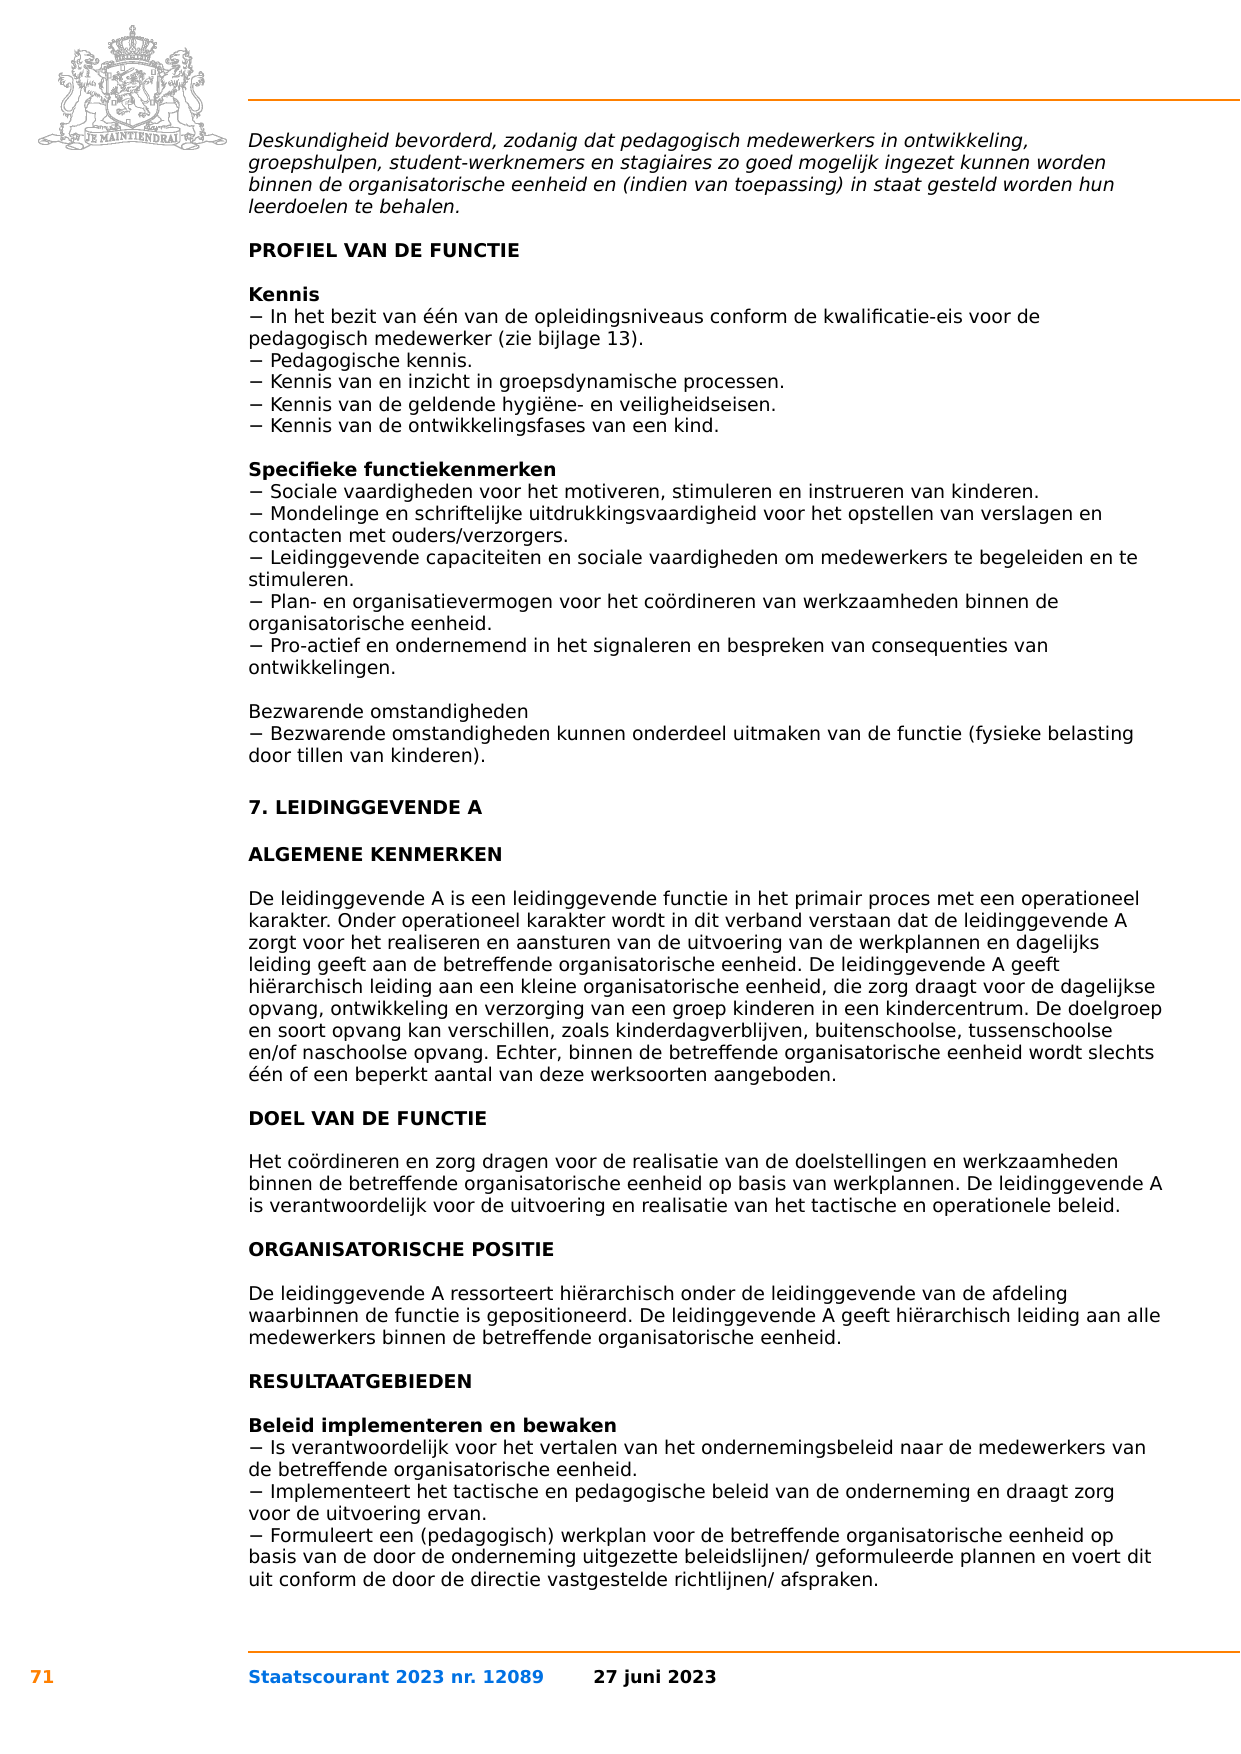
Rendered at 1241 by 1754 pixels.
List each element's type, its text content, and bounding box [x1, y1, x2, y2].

text − Kennis van de ontwikkelingsfases van een kind. [248, 415, 1163, 437]
text − Pedagogische kennis. [248, 349, 1163, 371]
text Deskundigheid bevorderd, zodanig dat pedagogisch medewerkers in ontwikkeling, groepshulpen, student-werknemers en stagiaires zo goed mogelijk ingezet kunnen worden binnen de organisatorische eenheid en (indien van toepassing) in staat gesteld worden hun leerdoelen te behalen. [248, 130, 1163, 218]
text Specifieke functiekenmerken [248, 459, 1163, 481]
text − Mondelinge en schriftelijke uitdrukkingsvaardigheid voor het opstellen van verslagen en contacten met ouders/verzorgers. [248, 503, 1163, 547]
text Het coördineren en zorg dragen voor de realisatie van de doelstellingen en werkzaamheden binnen de betreffende organisatorische eenheid op basis van werkplannen. De leidinggevende A is verantwoordelijk voor de uitvoering en realisatie van het tactische en operationele beleid. [248, 1151, 1163, 1217]
subtitle RESULTAATGEBIEDEN [248, 1371, 1163, 1393]
text − Sociale vaardigheden voor het motiveren, stimuleren en instrueren van kinderen. [248, 481, 1163, 503]
text − Pro-actief en ondernemend in het signaleren en bespreken van consequenties van ontwikkelingen. [248, 635, 1163, 679]
subtitle PROFIEL VAN DE FUNCTIE [248, 240, 1163, 262]
text − Bezwarende omstandigheden kunnen onderdeel uitmaken van de functie (fysieke belasting door tillen van kinderen). [248, 723, 1163, 767]
subtitle ORGANISATORISCHE POSITIE [248, 1239, 1163, 1261]
text − Implementeert het tactische en pedagogische beleid van de onderneming en draagt zorg voor de uitvoering ervan. [248, 1481, 1163, 1524]
text − Leidinggevende capaciteiten en sociale vaardigheden om medewerkers te begeleiden en te stimuleren. [248, 547, 1163, 591]
text − Kennis van en inzicht in groepsdynamische processen. [248, 371, 1163, 393]
text − Kennis van de geldende hygiëne- en veiligheidseisen. [248, 393, 1163, 415]
text Kennis [248, 283, 1163, 306]
text − Is verantwoordelijk voor het vertalen van het ondernemingsbeleid naar de medewerkers van de betreffende organisatorische eenheid. [248, 1437, 1163, 1481]
text − In het bezit van één van de opleidingsniveaus conform de kwalificatie-eis voor de pedagogisch medewerker (zie bijlage 13). [248, 306, 1163, 349]
subtitle ALGEMENE KENMERKEN [248, 844, 1163, 866]
subtitle DOEL VAN DE FUNCTIE [248, 1107, 1163, 1129]
text Beleid implementeren en bewaken [248, 1414, 1163, 1437]
subtitle 7. LEIDINGGEVENDE A [248, 797, 1163, 819]
picture [38, 25, 227, 150]
text − Formuleert een (pedagogisch) werkplan voor de betreffende organisatorische eenheid op basis van de door de onderneming uitgezette beleidslijnen/ geformuleerde plannen en voert dit uit conform de door de directie vastgestelde richtlijnen/ afspraken. [248, 1524, 1163, 1590]
text De leidinggevende A is een leidinggevende functie in het primair proces met een operationeel karakter. Onder operationeel karakter wordt in dit verband verstaan dat de leidinggevende A zorgt voor het realiseren en aansturen van de uitvoering van de werkplannen en dagelijks leiding geeft aan de betreffende organisatorische eenheid. De leidinggevende A geeft hiërarchisch leiding aan een kleine organisatorische eenheid, die zorg draagt voor de dagelijkse opvang, ontwikkeling en verzorging van een groep kinderen in een kindercentrum. De doelgroep en soort opvang kan verschillen, zoals kinderdagverblijven, buitenschoolse, tussenschoolse en/of naschoolse opvang. Echter, binnen de betreffende organisatorische eenheid wordt slechts één of een beperkt aantal van deze werksoorten aangeboden. [248, 888, 1163, 1086]
text Bezwarende omstandigheden [248, 701, 1163, 723]
text De leidinggevende A ressorteert hiërarchisch onder de leidinggevende van de afdeling waarbinnen de functie is gepositioneerd. De leidinggevende A geeft hiërarchisch leiding aan alle medewerkers binnen de betreffende organisatorische eenheid. [248, 1283, 1163, 1349]
text − Plan- en organisatievermogen voor het coördineren van werkzaamheden binnen de organisatorische eenheid. [248, 591, 1163, 635]
